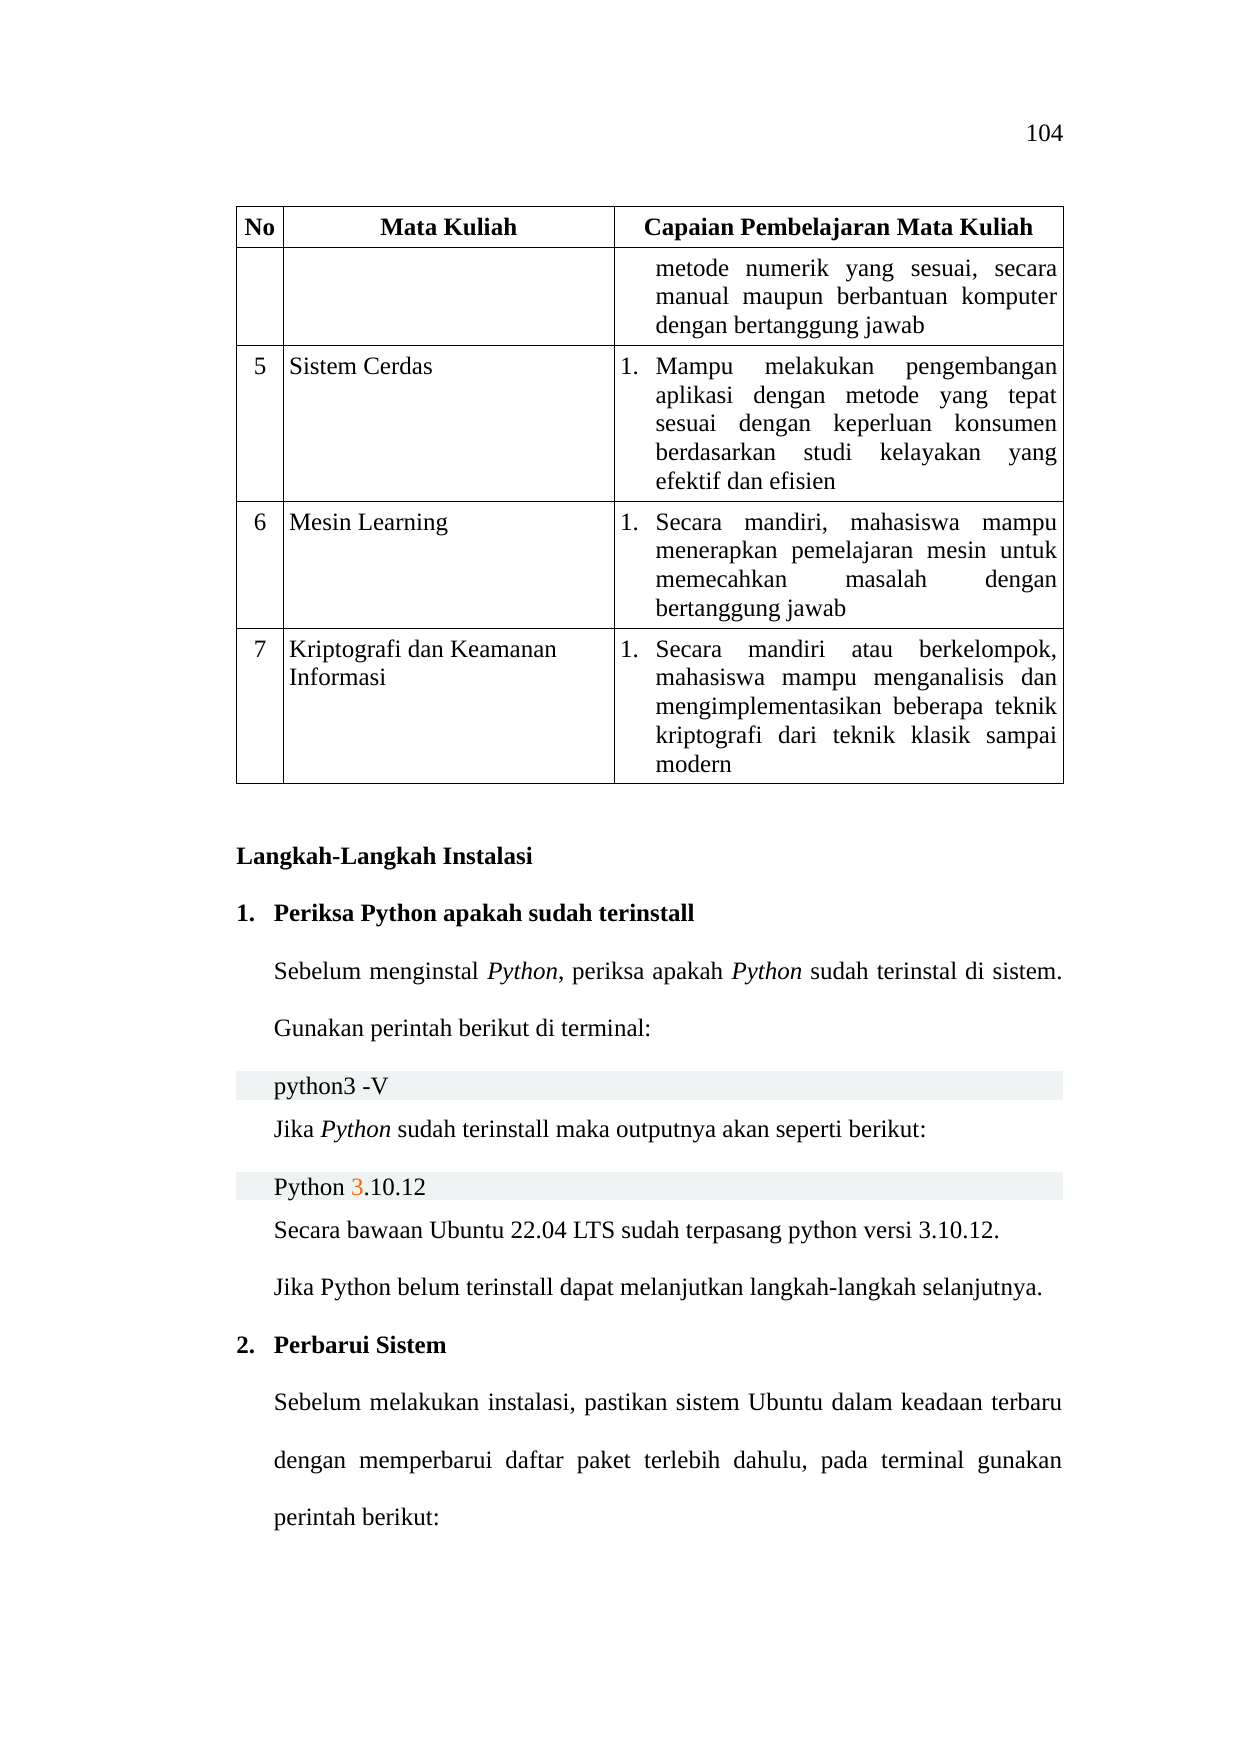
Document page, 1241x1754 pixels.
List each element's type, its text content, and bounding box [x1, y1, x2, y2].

table_header No [237, 207, 283, 247]
table_cell Mampu melakukan pengembangan aplikasi dengan metode yang tepat sesuai dengan keperluan konsumen berdasarkan studi kelayakan yang efektif dan efisien [615, 346, 1063, 501]
table_cell Secara mandiri, mahasiswa mampu menerapkan pemelajaran mesin untuk memecahkan masalah dengan bertanggung jawab [615, 502, 1063, 628]
list Sebelum menginstal Python, periksa apakah Python sudah terinstal di sistem. Gunakan perintah berikut di terminal: [236, 956, 1063, 1042]
list Periksa Python apakah sudah terinstall [236, 898, 1063, 927]
list Secara bawaan Ubuntu 22.04 LTS sudah terpasang python versi 3.10.12. [236, 1215, 1063, 1243]
table_cell [237, 248, 283, 345]
list Sebelum melakukan instalasi, pastikan sistem Ubuntu dalam keadaan terbaru dengan memperbarui daftar paket terlebih dahulu, pada terminal gunakan perintah berikut: [236, 1387, 1063, 1531]
table_cell 7 [237, 629, 283, 783]
text Langkah-Langkah Instalasi [236, 841, 1063, 870]
table_cell Sistem Cerdas [284, 346, 614, 501]
list Perbarui Sistem [236, 1330, 1063, 1358]
table_cell Secara mandiri atau berkelompok, mahasiswa mampu menganalisis dan mengimplementasikan beberapa teknik kriptografi dari teknik klasik sampai modern [615, 629, 1063, 783]
table_cell metode numerik yang sesuai, secara manual maupun berbantuan komputer dengan bertanggung jawab [615, 248, 1063, 345]
table_cell [284, 248, 614, 345]
list python3 -V [236, 1071, 1063, 1100]
table_header Mata Kuliah [284, 207, 614, 247]
list Jika Python sudah terinstall maka outputnya akan seperti berikut: [236, 1114, 1063, 1143]
table_cell 5 [237, 346, 283, 501]
table_header Capaian Pembelajaran Mata Kuliah [615, 207, 1063, 247]
list Python 3.10.12 [236, 1172, 1063, 1200]
table_cell Mesin Learning [284, 502, 614, 628]
table_cell Kriptografi dan Keamanan Informasi [284, 629, 614, 783]
list Jika Python belum terinstall dapat melanjutkan langkah-langkah selanjutnya. [236, 1272, 1063, 1301]
table_cell 6 [237, 502, 283, 628]
